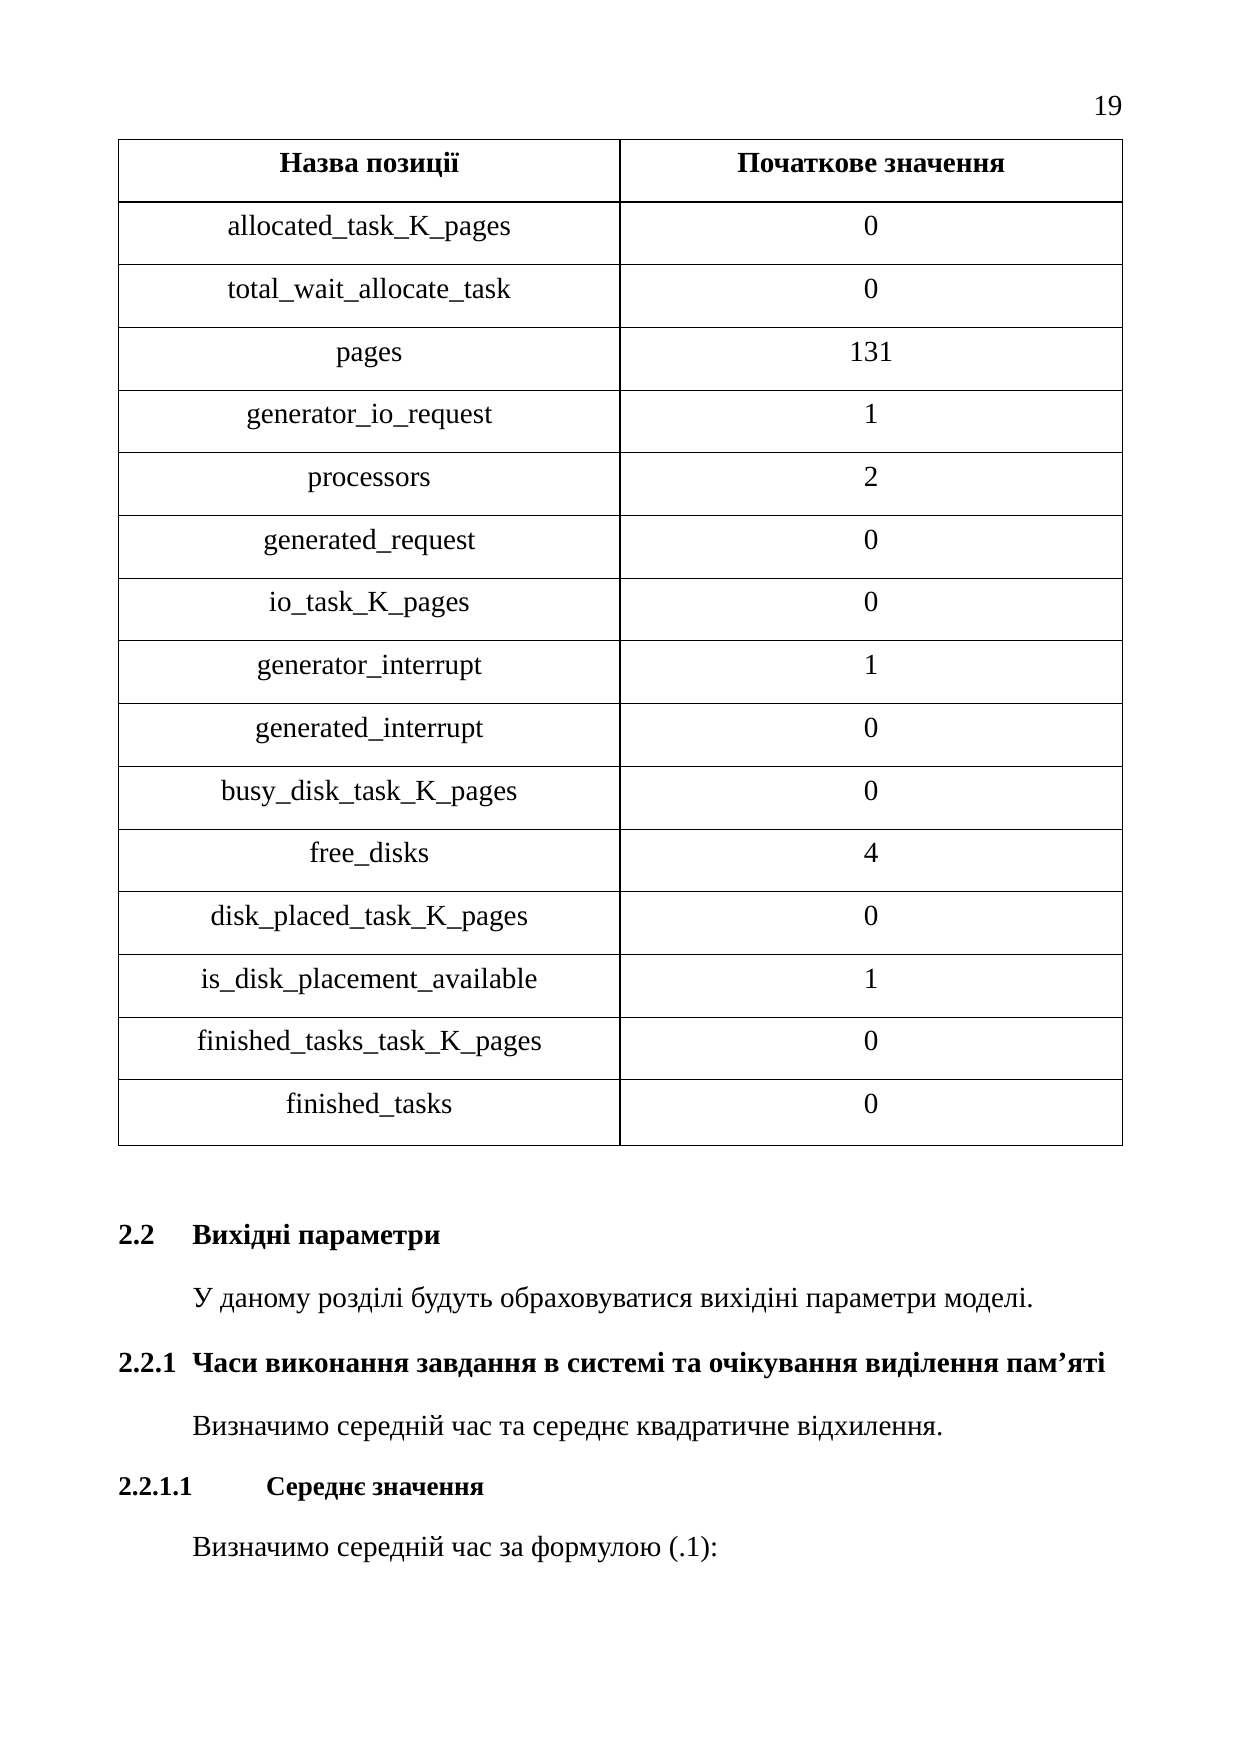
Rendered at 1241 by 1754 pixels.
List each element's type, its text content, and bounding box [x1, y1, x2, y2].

table_cell busy_disk_task_K_pages [119, 767, 619, 828]
table_cell pages [119, 328, 619, 389]
subtitle Вихідні параметри [118, 1217, 1122, 1251]
table_header Назва позиції [119, 140, 619, 201]
subtitle Часи виконання завдання в системі та очікування виділення пам’яті [118, 1345, 1122, 1378]
text Визначимо середній час за формулою (.1): [118, 1529, 1122, 1563]
table_cell 0 [621, 579, 1122, 640]
table_header Початкове значення [621, 140, 1122, 201]
table_cell 0 [621, 892, 1122, 954]
table_cell 0 [621, 516, 1122, 578]
table_cell 131 [621, 328, 1122, 389]
table_cell io_task_K_pages [119, 579, 619, 640]
text У даному розділі будуть обраховуватися вихідіні параметри моделі. [118, 1280, 1122, 1313]
table_cell processors [119, 453, 619, 515]
table_cell finished_tasks_task_K_pages [119, 1018, 619, 1079]
text Визначимо середній час та середнє квадратичне відхилення. [118, 1408, 1122, 1441]
table_cell 0 [621, 1080, 1122, 1145]
table_cell generated_request [119, 516, 619, 578]
table_cell finished_tasks [119, 1080, 619, 1145]
table_cell 1 [621, 955, 1122, 1017]
table_cell is_disk_placement_available [119, 955, 619, 1017]
table_cell 0 [621, 704, 1122, 766]
table_cell disk_placed_task_K_pages [119, 892, 619, 954]
table_cell 0 [621, 1018, 1122, 1079]
table_cell allocated_task_K_pages [119, 203, 619, 264]
table_cell 4 [621, 830, 1122, 891]
table_cell 1 [621, 641, 1122, 703]
table_cell generator_interrupt [119, 641, 619, 703]
table_cell 1 [621, 391, 1122, 452]
table_cell generator_io_request [119, 391, 619, 452]
table_cell 0 [621, 767, 1122, 828]
subtitle Середнє значення [118, 1470, 1122, 1502]
table_cell total_wait_allocate_task [119, 265, 619, 327]
table_cell free_disks [119, 830, 619, 891]
table_cell generated_interrupt [119, 704, 619, 766]
table_cell 0 [621, 203, 1122, 264]
table_cell 0 [621, 265, 1122, 327]
table_cell 2 [621, 453, 1122, 515]
